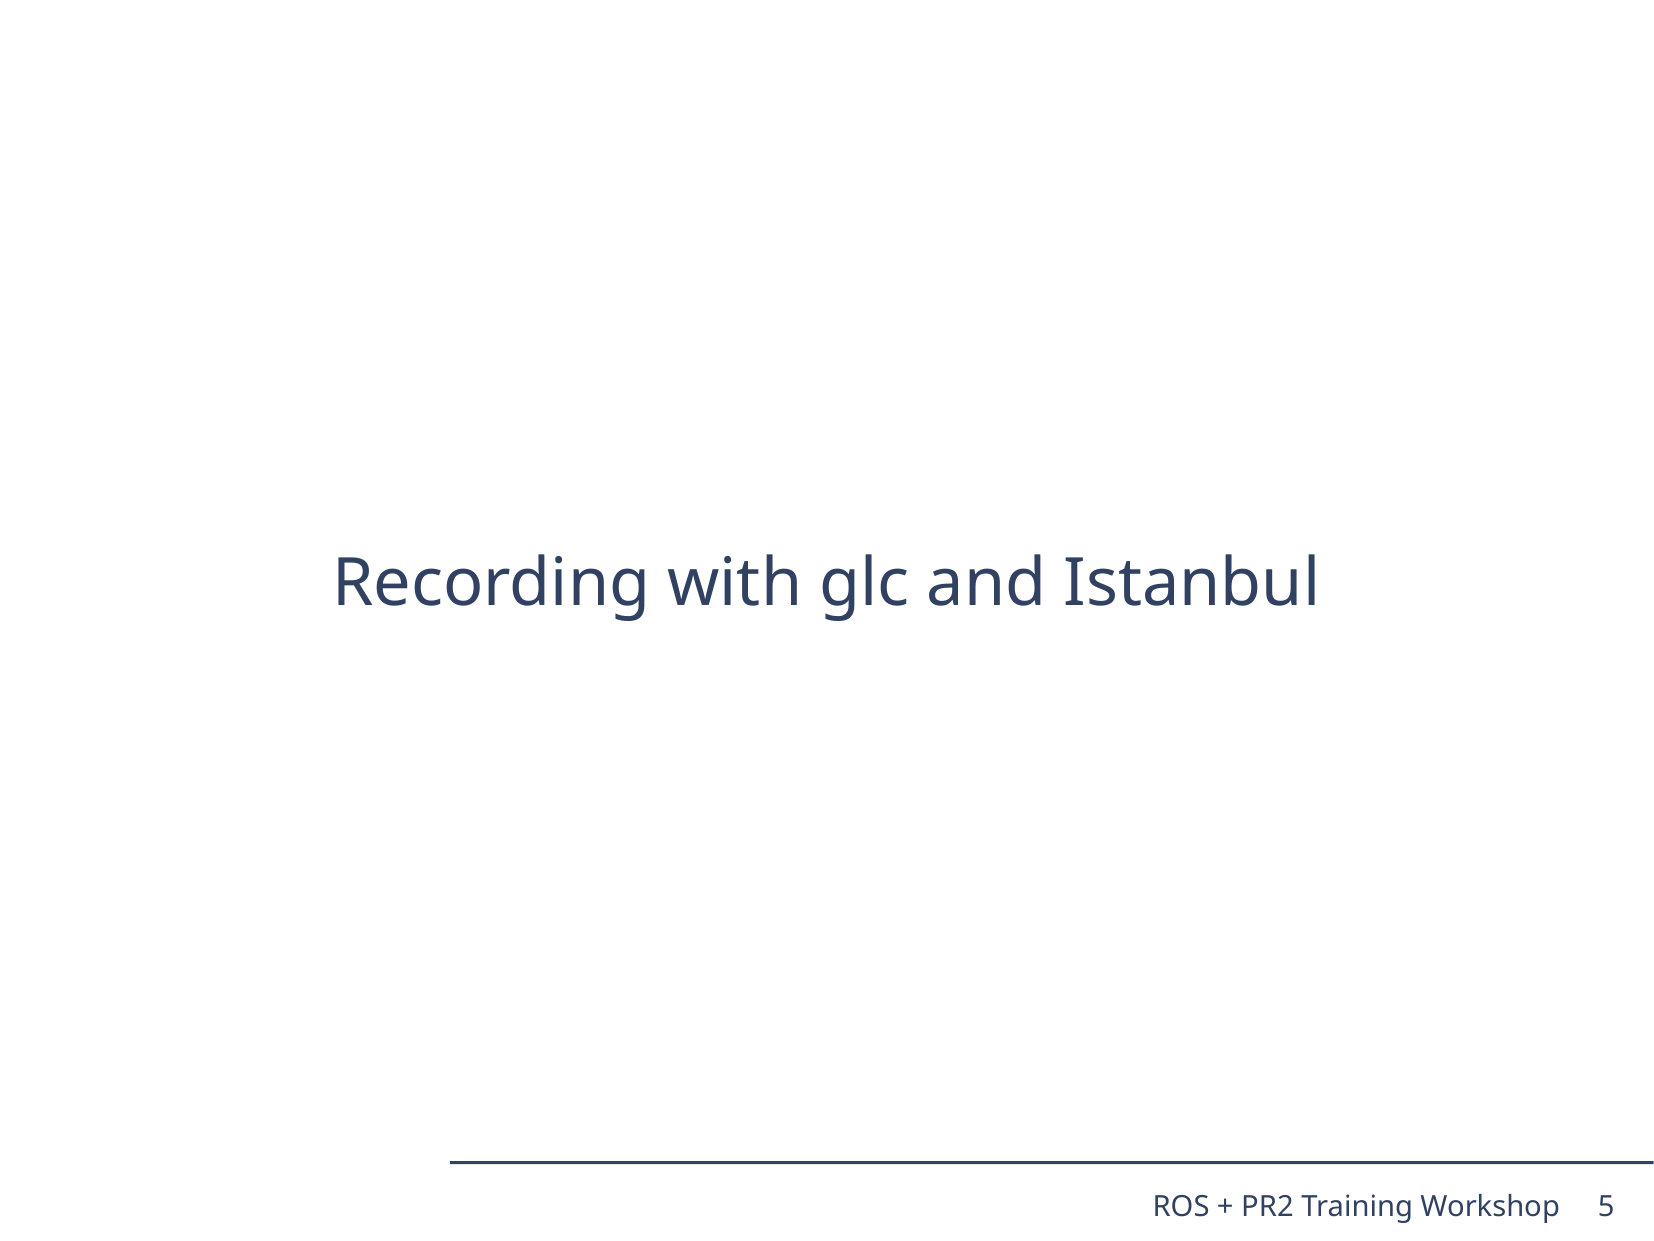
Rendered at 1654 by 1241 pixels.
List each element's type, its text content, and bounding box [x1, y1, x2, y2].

subtitle Recording with glc and Istanbul [82, 56, 1571, 1102]
